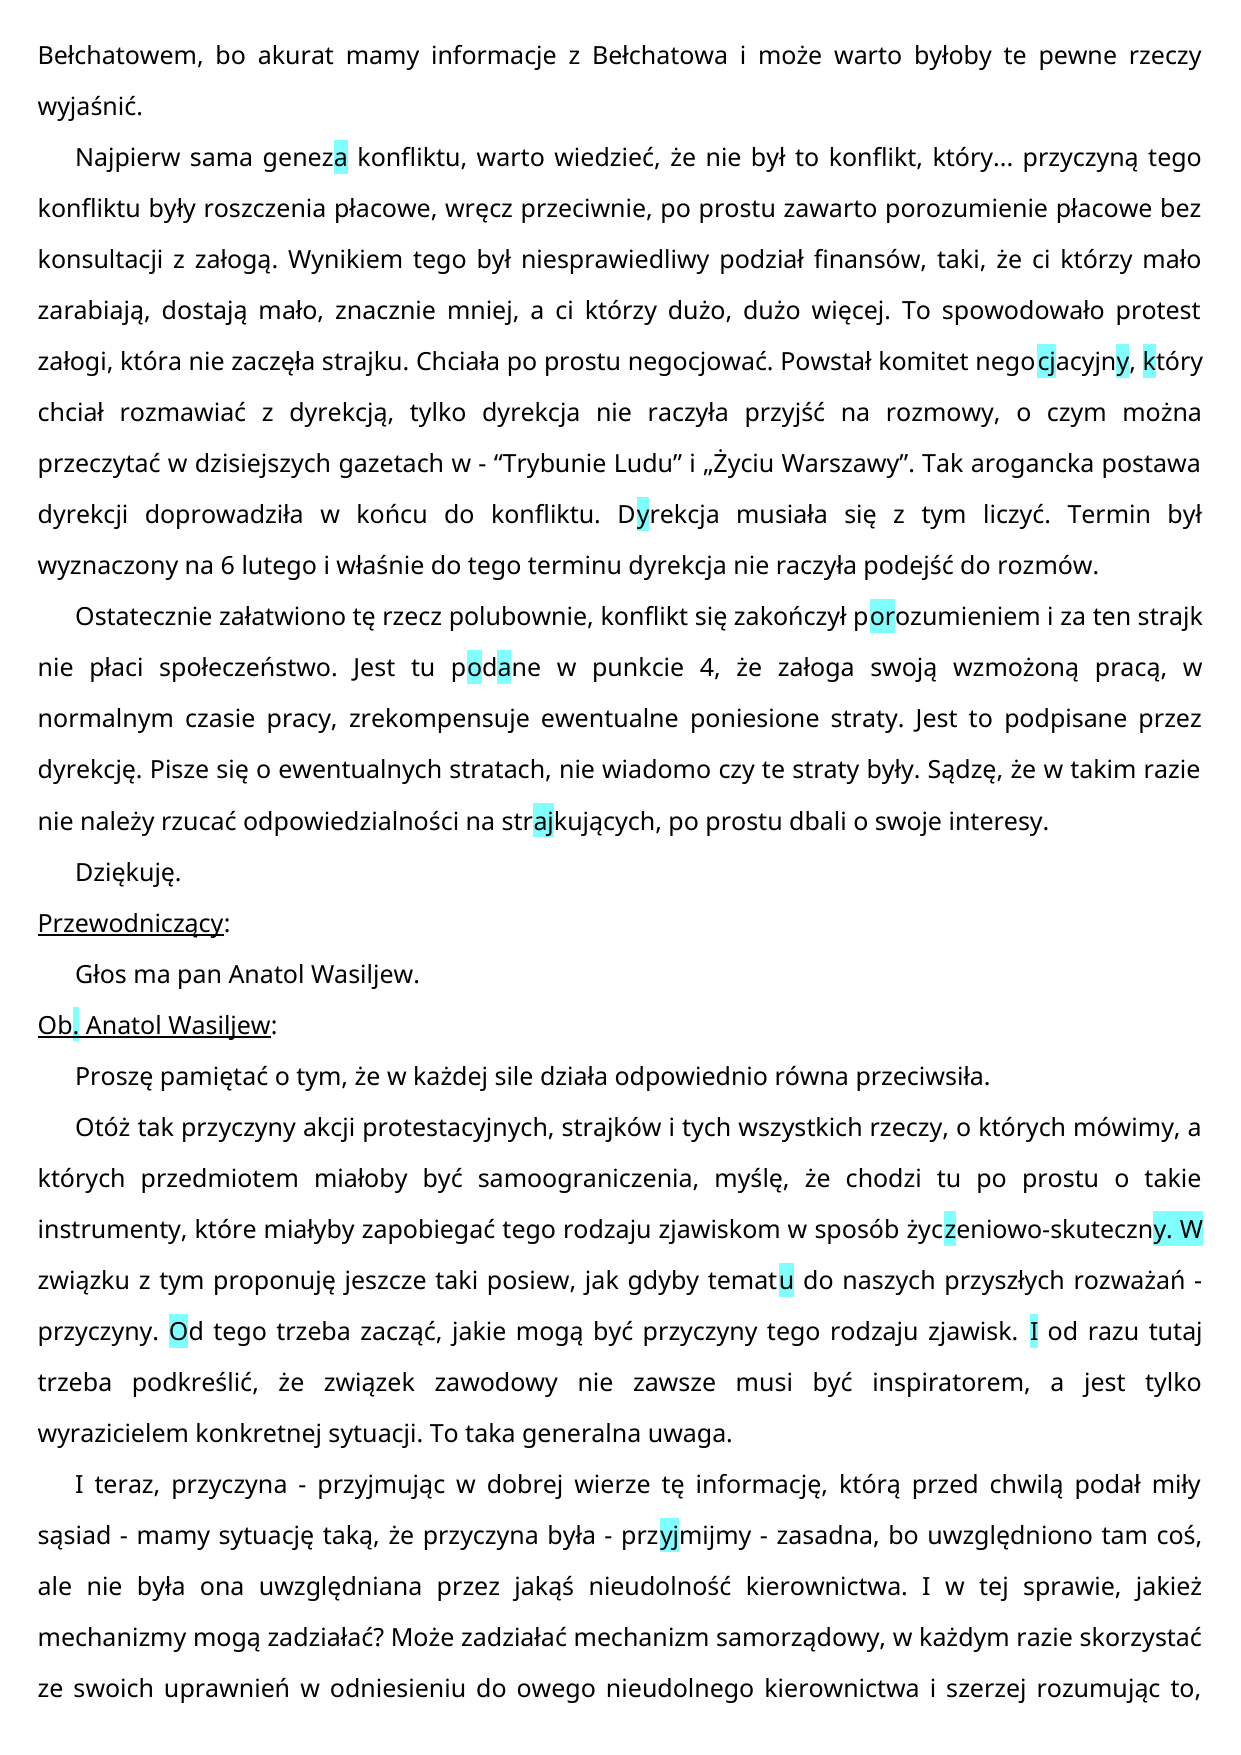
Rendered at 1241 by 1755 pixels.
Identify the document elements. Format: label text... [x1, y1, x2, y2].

text Proszę pamiętać o tym, że w każdej sile działa odpowiednio równa przeciwsiła. [37, 1058, 1203, 1092]
text Głos ma pan Anatol Wasiljew. [37, 956, 1203, 990]
text Przewodniczący: [37, 905, 1203, 939]
text I teraz, przyczyna - przyjmując w dobrej wierze tę informację, którą przed chwilą podał miły sąsiad - mamy sytuację taką, że przyczyna była - przyjmijmy - zasadna, bo uwzględniono tam coś, ale nie była ona uwzględniana przez jakąś nieudolność kierownictwa. I w tej sprawie, jakież mechanizmy mogą zadziałać? Może zadziałać mechanizm samorządowy, w każdym razie skorzystać ze swoich uprawnień w odniesieniu do owego nieudolnego kierownictwa i szerzej rozumując to, [37, 1467, 1203, 1705]
text Ostatecznie załatwiono tę rzecz polubownie, konflikt się zakończył porozumieniem i za ten strajk nie płaci społeczeństwo. Jest tu podane w punkcie 4, że załoga swoją wzmożoną pracą, w normalnym czasie pracy, zrekompensuje ewentualne poniesione straty. Jest to podpisane przez dyrekcję. Pisze się o ewentualnych stratach, nie wiadomo czy te straty były. Sądzę, że w takim razie nie należy rzucać odpowiedzialności na strajkujących, po prostu dbali o swoje interesy. [37, 599, 1203, 837]
text Ob. Anatol Wasiljew: [37, 1007, 1203, 1041]
text Najpierw sama geneza konfliktu, warto wiedzieć, że nie był to konflikt, który... przyczyną tego konfliktu były roszczenia płacowe, wręcz przeciwnie, po prostu zawarto porozumienie płacowe bez konsultacji z załogą. Wynikiem tego był niesprawiedliwy podział finansów, taki, że ci którzy mało zarabiają, dostają mało, znacznie mniej, a ci którzy dużo, dużo więcej. To spowodowało protest załogi, która nie zaczęła strajku. Chciała po prostu negocjować. Powstał komitet negocjacyjny, który chciał rozmawiać z dyrekcją, tylko dyrekcja nie raczyła przyjść na rozmowy, o czym można przeczytać w dzisiejszych gazetach w - “Trybunie Ludu” i „Życiu Warszawy”. Tak arogancka postawa dyrekcji doprowadziła w końcu do konfliktu. Dyrekcja musiała się z tym liczyć. Termin był wyznaczony na 6 lutego i właśnie do tego terminu dyrekcja nie raczyła podejść do rozmów. [37, 139, 1203, 582]
text Otóż tak przyczyny akcji protestacyjnych, strajków i tych wszystkich rzeczy, o których mówimy, a których przedmiotem miałoby być samoograniczenia, myślę, że chodzi tu po prostu o takie instrumenty, które miałyby zapobiegać tego rodzaju zjawiskom w sposób życzeniowo-skuteczny. W związku z tym proponuję jeszcze taki posiew, jak gdyby tematu do naszych przyszłych rozważań - przyczyny. Od tego trzeba zacząć, jakie mogą być przyczyny tego rodzaju zjawisk. I od razu tutaj trzeba podkreślić, że związek zawodowy nie zawsze musi być inspiratorem, a jest tylko wyrazicielem konkretnej sytuacji. To taka generalna uwaga. [37, 1109, 1203, 1450]
text Dziękuję. [37, 854, 1203, 888]
text Bełchatowem, bo akurat mamy informacje z Bełchatowa i może warto byłoby te pewne rzeczy wyjaśnić. [37, 37, 1203, 123]
